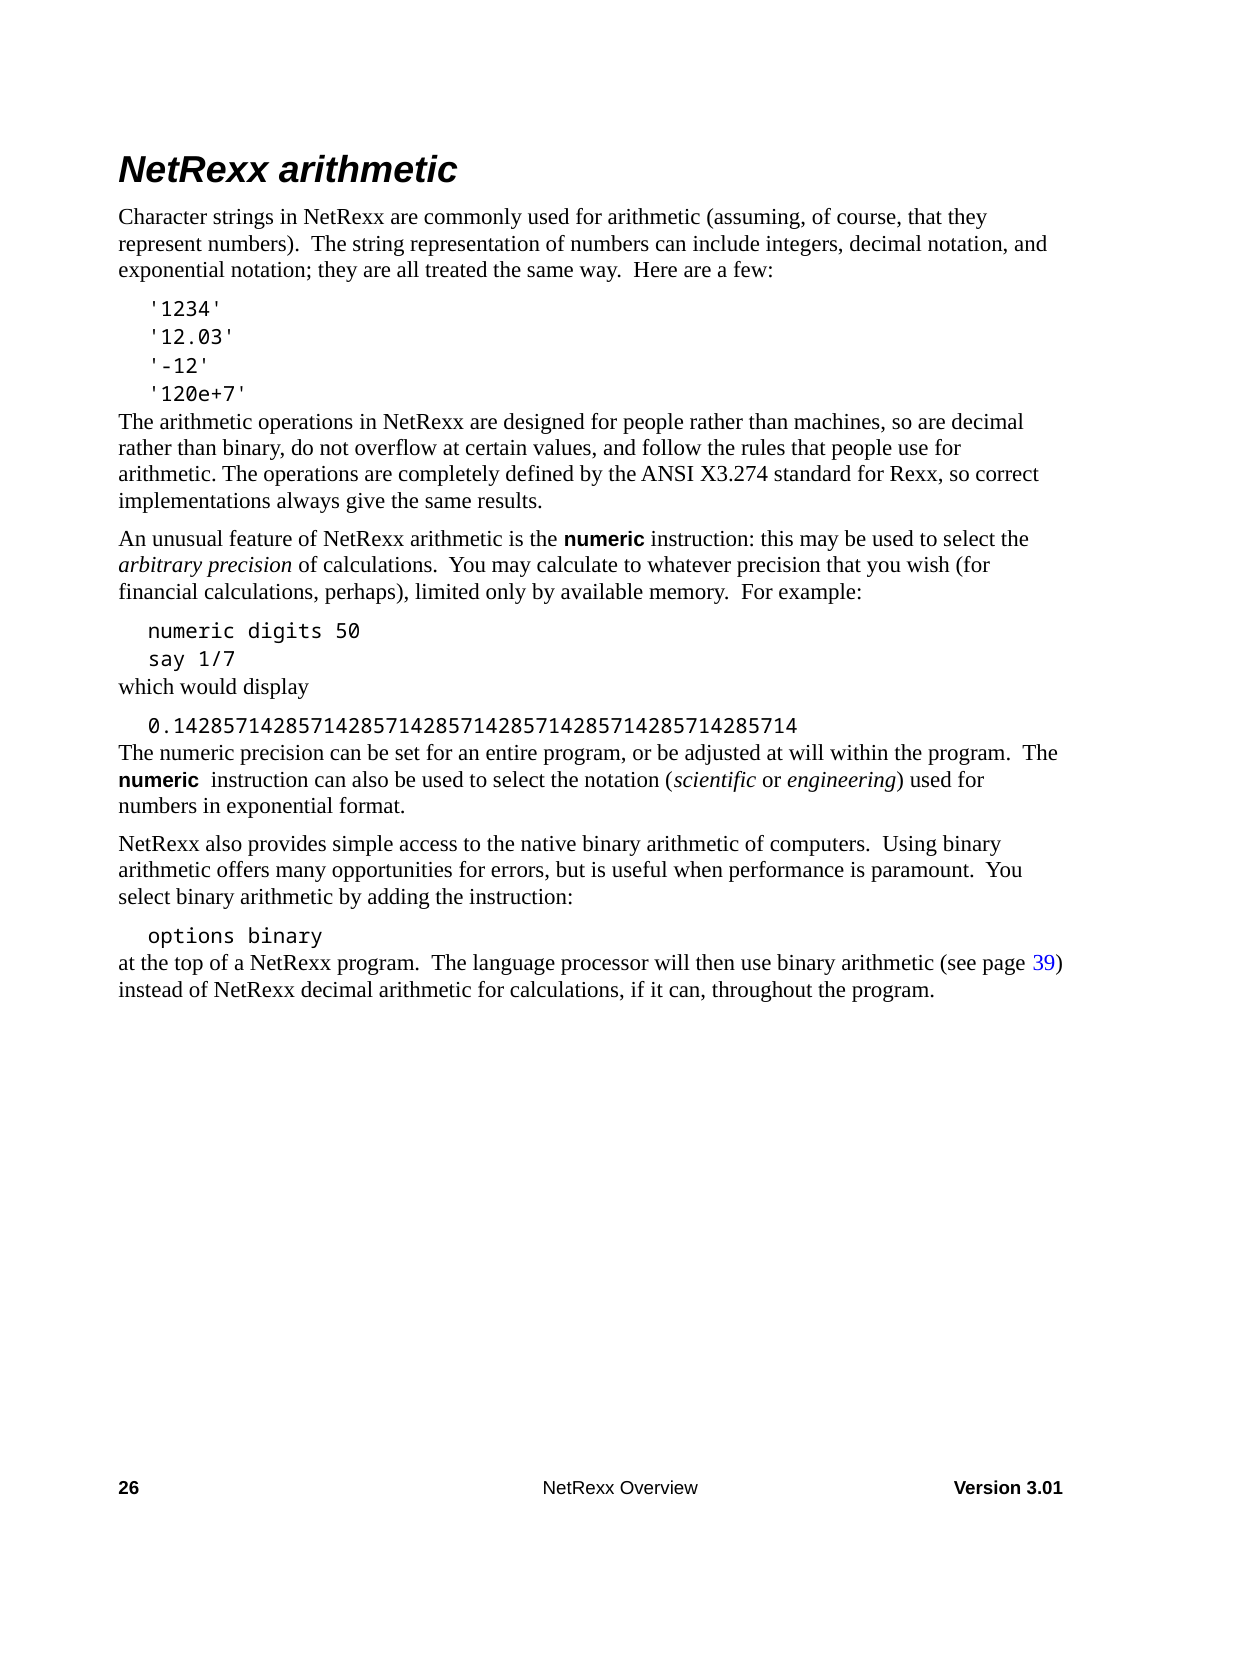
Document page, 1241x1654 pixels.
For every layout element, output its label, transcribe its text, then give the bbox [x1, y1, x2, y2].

text The arithmetic operations in NetRexx are designed for people rather than machines, so are decimal rather than binary, do not overflow at certain values, and follow the rules that people use for arithmetic. The operations are completely defined by the ANSI X3.274 standard for Rexx, so correct implementations always give the same results. [118, 408, 1063, 513]
subtitle NetRexx arithmetic [118, 148, 1063, 191]
text Character strings in NetRexx are commonly used for arithmetic (assuming, of course, that they represent numbers). The string representation of numbers can include integers, decimal notation, and exponential notation; they are all treated the same way. Here are a few: [118, 203, 1063, 282]
text '1234' '12.03' '-12' '120e+7' [148, 294, 1063, 408]
text 0.14285714285714285714285714285714285714285714285714 [148, 711, 1063, 739]
text options binary [148, 921, 1063, 949]
text NetRexx also provides simple access to the native binary arithmetic of computers. Using binary arithmetic offers many opportunities for errors, but is useful when performance is paramount. You select binary arithmetic by adding the instruction: [118, 830, 1063, 909]
text numeric digits 50 say 1/7 [148, 616, 1063, 673]
text which would display [118, 673, 1063, 699]
text The numeric precision can be set for an entire program, or be adjusted at will within the program. The numeric instruction can also be used to select the notation (scientific or engineering) used for numbers in exponential format. [118, 739, 1063, 818]
text at the top of a NetRexx program. The language processor will then use binary arithmetic (see page 37) instead of NetRexx decimal arithmetic for calculations, if it can, throughout the program. [118, 949, 1063, 1002]
text An unusual feature of NetRexx arithmetic is the numeric instruction: this may be used to select the arbitrary precision of calculations. You may calculate to whatever precision that you wish (for financial calculations, perhaps), limited only by available memory. For example: [118, 525, 1063, 604]
